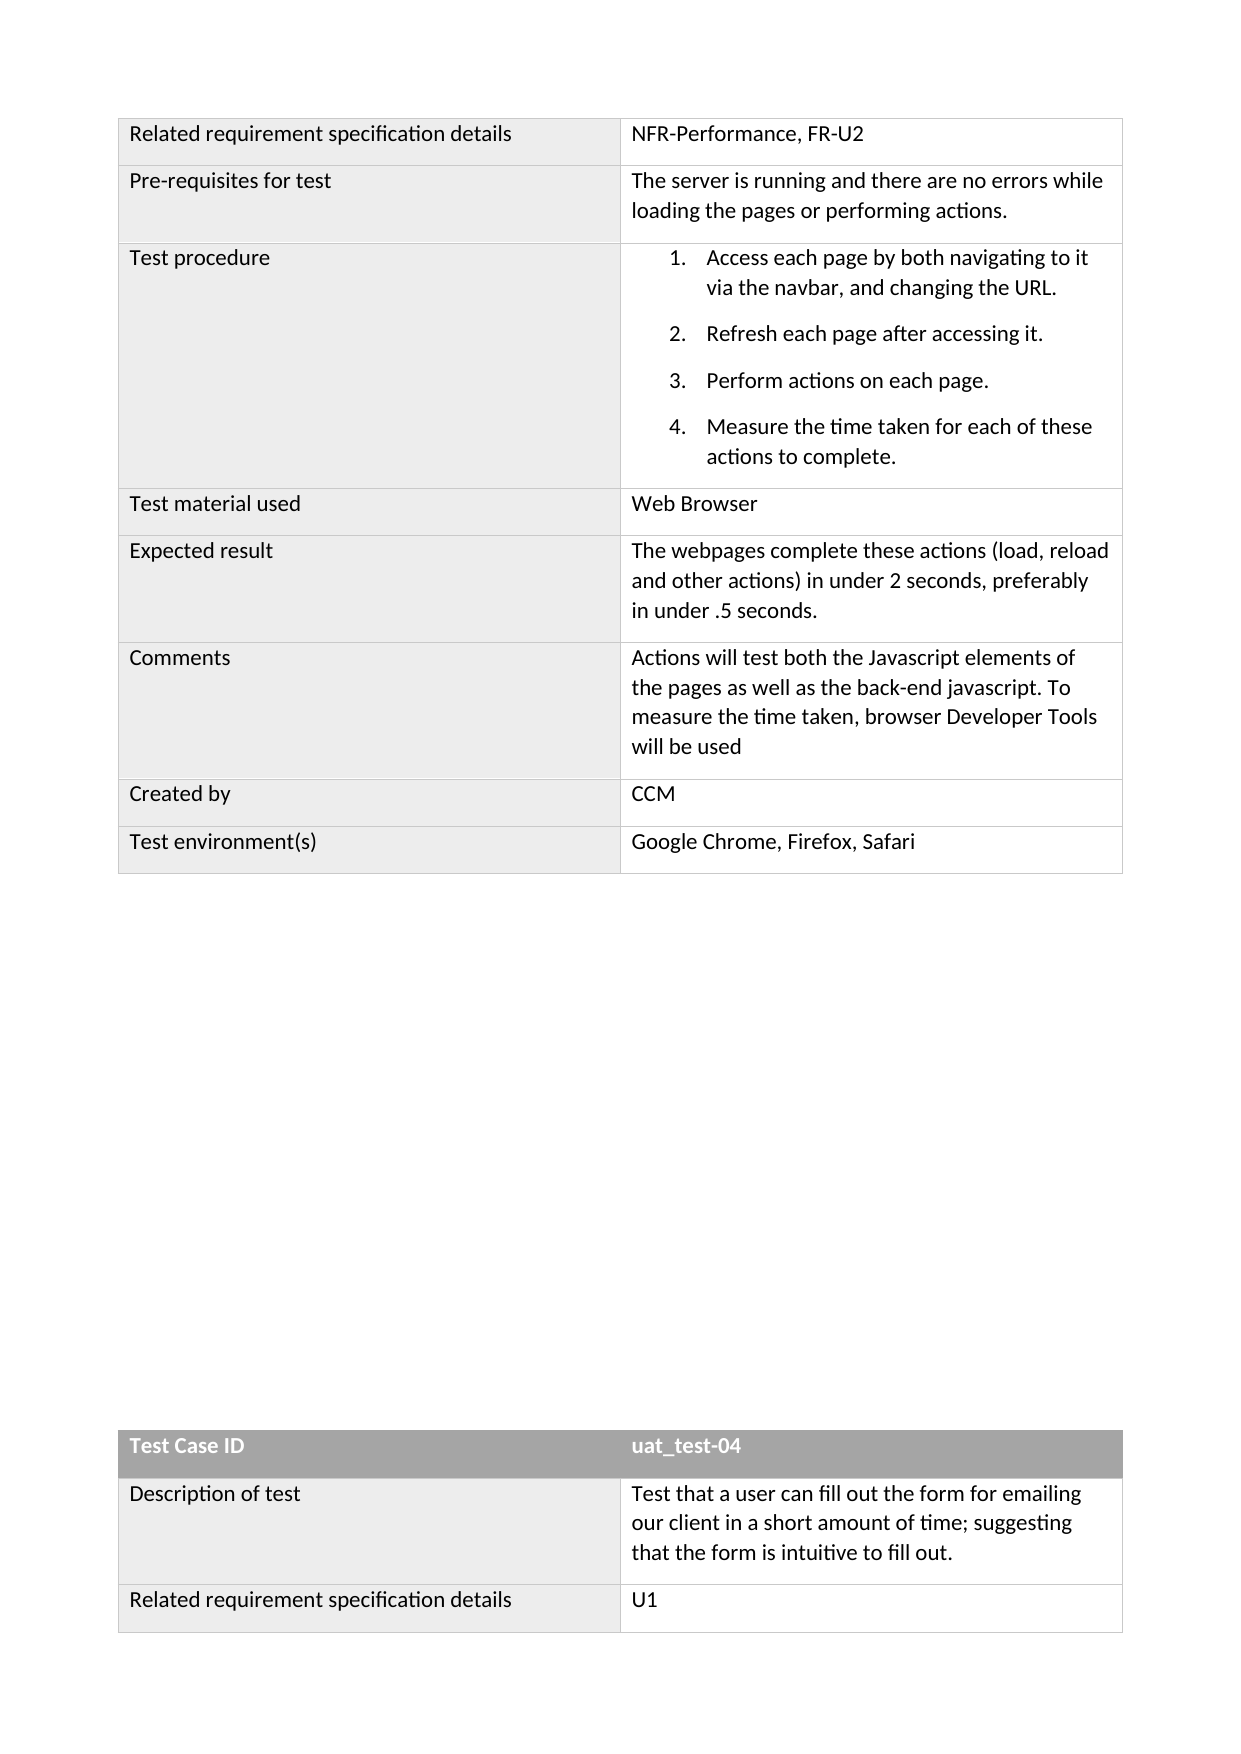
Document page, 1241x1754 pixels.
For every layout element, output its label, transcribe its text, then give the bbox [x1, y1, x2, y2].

table_cell Pre-requisites for test [119, 166, 620, 242]
table_cell Test procedure [119, 244, 620, 488]
table_cell Created by [119, 780, 620, 826]
table_cell The server is running and there are no errors while loading the pages or performing actions. [621, 166, 1122, 242]
table_header uat_test-04 [620, 1431, 1122, 1478]
table_header Test Case ID [119, 1431, 620, 1478]
table_cell Description of test [119, 1479, 620, 1584]
table_cell NFR-Performance, FR-U2 [621, 119, 1122, 165]
table_cell Web Browser [621, 489, 1122, 535]
table_cell Expected result [119, 536, 620, 642]
table_cell Related requirement specification details [119, 1585, 620, 1632]
table_cell Comments [119, 643, 620, 778]
table_cell Test material used [119, 489, 620, 535]
table_cell Access each page by both navigating to it via the navbar, and changing the URL. Refresh each page after accessing it. Perform actions on each page. Measure the time taken for each of these actions to complete. [621, 244, 1122, 488]
table_cell Test that a user can fill out the form for emailing our client in a short amount of time; suggesting that the form is intuitive to fill out. [621, 1479, 1122, 1584]
table_cell Test environment(s) [119, 827, 620, 873]
table_cell U1 [621, 1585, 1122, 1632]
table_cell Google Chrome, Firefox, Safari [621, 827, 1122, 873]
table_cell Actions will test both the Javascript elements of the pages as well as the back-end javascript. To measure the time taken, browser Developer Tools will be used [621, 643, 1122, 778]
table_cell Related requirement specification details [119, 119, 620, 165]
table_cell The webpages complete these actions (load, reload and other actions) in under 2 seconds, preferably in under .5 seconds. [621, 536, 1122, 642]
table_cell CCM [621, 780, 1122, 826]
